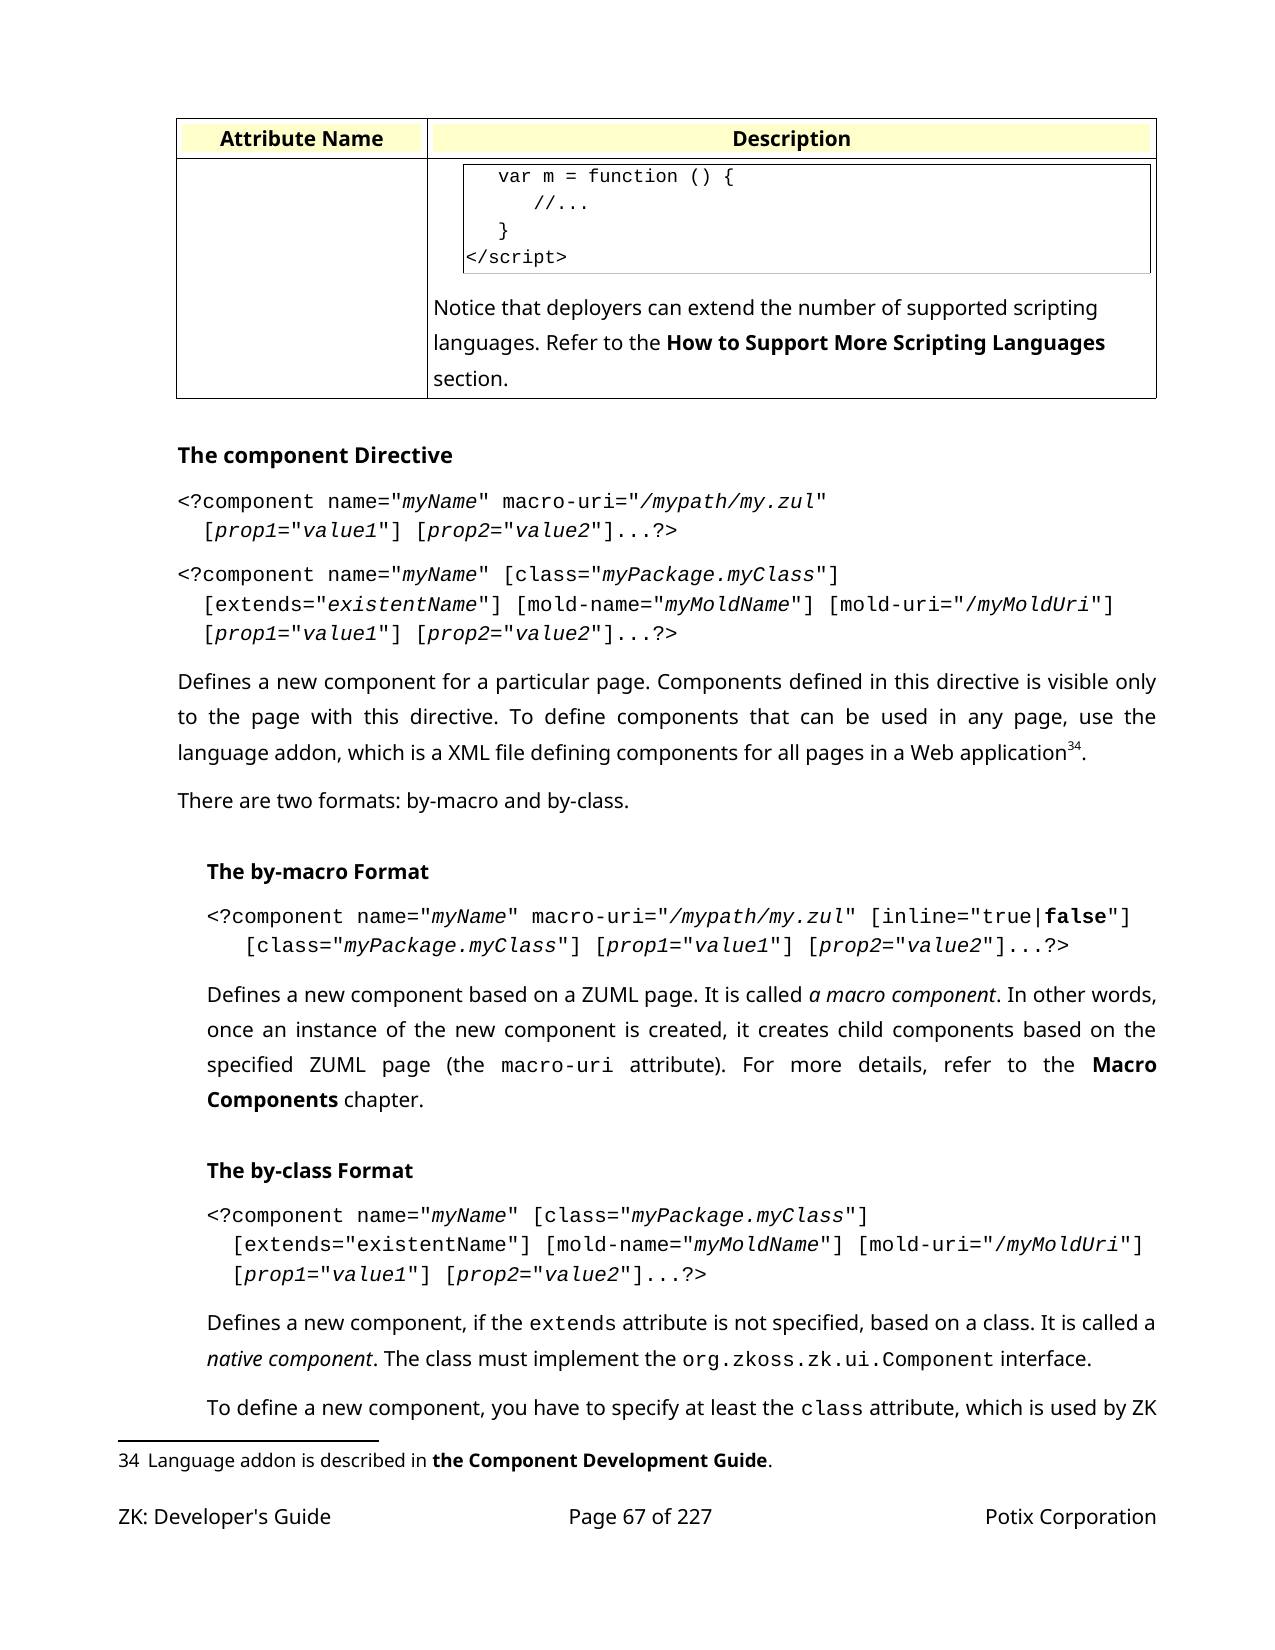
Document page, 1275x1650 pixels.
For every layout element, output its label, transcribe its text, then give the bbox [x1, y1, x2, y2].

table_header Attribute Name [177, 119, 427, 158]
text <?component name="myName" [class="myPackage.myClass"] [extends="existentName"] [mold-name="myMoldName"] [mold-uri="/myMoldUri"] [prop1="value1"] [prop2="value2"]...?> [207, 1205, 1157, 1287]
table_header Description [428, 119, 1156, 158]
subtitle The by-macro Format [207, 857, 1157, 886]
text <?component name="myName" [class="myPackage.myClass"] [extends="existentName"] [mold-name="myMoldName"] [mold-uri="/myMoldUri"] [prop1="value1"] [prop2="value2"]...?> [177, 564, 1157, 647]
text <?component name="myName" macro-uri="/mypath/my.zul" [inline="true|false"] [class="myPackage.myClass"] [prop1="value1"] [prop2="value2"]...?> [207, 906, 1157, 959]
text Defines a new component based on a ZUML page. It is called a macro component. In other words, once an instance of the new component is created, it creates child components based on the specified ZUML page (the macro-uri attribute). For more details, refer to the Macro Components chapter. [207, 980, 1157, 1114]
text Defines a new component, if the extends attribute is not specified, based on a class. It is called a native component. The class must implement the org.zkoss.zk.ui.Component interface. [207, 1308, 1157, 1372]
subtitle The component Directive [177, 440, 1157, 470]
subtitle The by-class Format [207, 1156, 1157, 1184]
table_cell var m = function () { //... } </script> Notice that deployers can extend the number of supported scripting languages. Refer to the How to Support More Scripting Languages section. [428, 159, 1156, 398]
text <?component name="myName" macro-uri="/mypath/my.zul" [prop1="value1"] [prop2="value2"]...?> [177, 491, 1157, 544]
text Language addon is described in the Component Development Guide. [118, 1447, 1157, 1473]
text Defines a new component for a particular page. Components defined in this directive is visible only to the page with this directive. To define components that can be used in any page, use the language addon, which is a XML file defining components for all pages in a Web application. [177, 667, 1157, 766]
text To define a new component, you have to specify at least the class attribute, which is used by ZK [207, 1393, 1157, 1421]
text There are two formats: by-macro and by-class. [177, 787, 1157, 815]
table_cell [177, 159, 427, 398]
